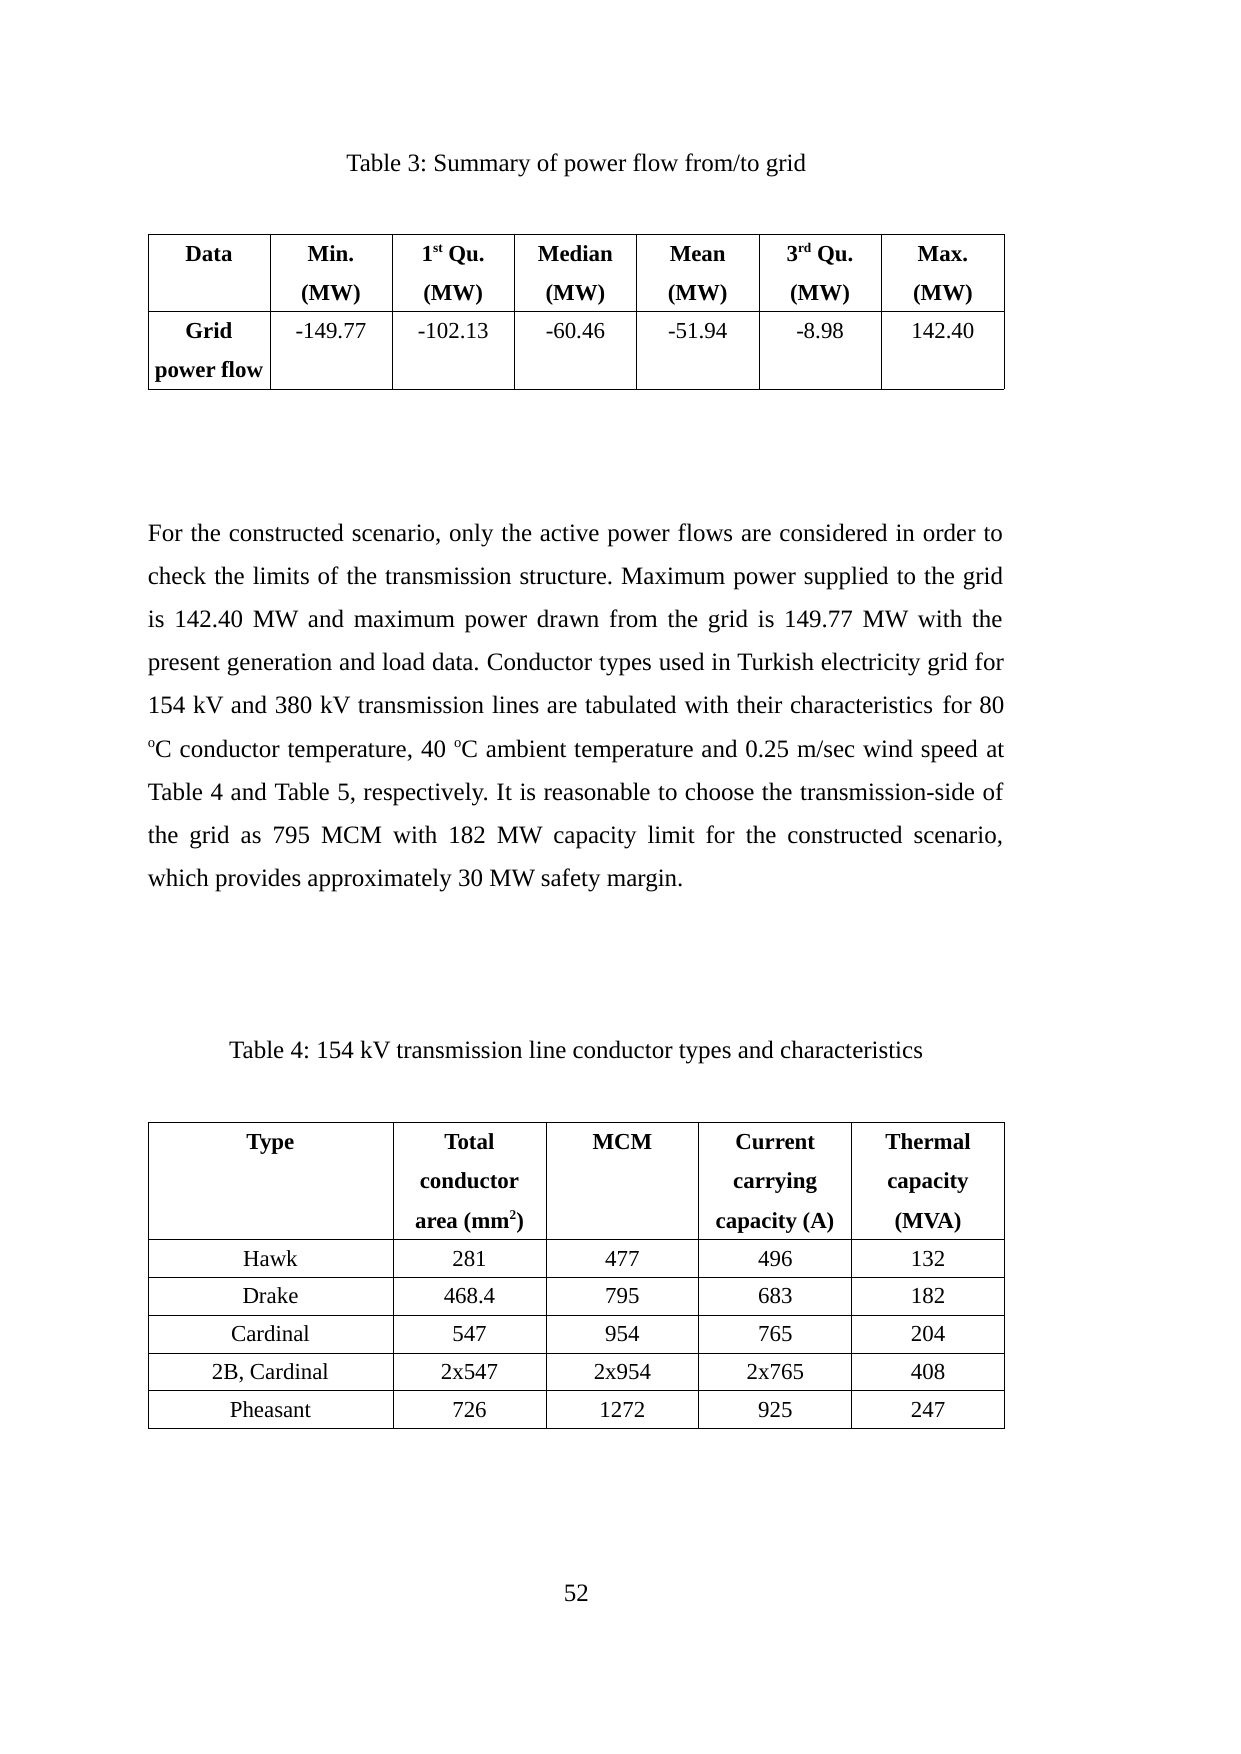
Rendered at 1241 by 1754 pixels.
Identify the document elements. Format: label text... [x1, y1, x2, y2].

table_cell 496 [699, 1240, 851, 1277]
table_header Total conductor area (mm2) [394, 1123, 546, 1239]
table_cell 954 [547, 1316, 698, 1352]
table_cell 182 [852, 1278, 1004, 1314]
table_cell Cardinal [149, 1316, 393, 1352]
table_cell -102.13 [393, 312, 514, 389]
table_cell -60.46 [515, 312, 636, 389]
text Table 4: 154 kV transmission line conductor types and characteristics [148, 1036, 1004, 1064]
table_cell 281 [394, 1240, 546, 1277]
table_cell 1272 [547, 1391, 698, 1428]
table_cell 204 [852, 1316, 1004, 1352]
table_cell Hawk [149, 1240, 393, 1277]
table_cell Drake [149, 1278, 393, 1314]
table_header Data [149, 235, 270, 311]
table_cell 726 [394, 1391, 546, 1428]
table_header Thermal capacity (MVA) [852, 1123, 1004, 1239]
table_cell 2B, Cardinal [149, 1354, 393, 1390]
table_cell 477 [547, 1240, 698, 1277]
table_header Min. (MW) [271, 235, 392, 311]
table_cell 2x954 [547, 1354, 698, 1390]
table_cell -149.77 [271, 312, 392, 389]
table_cell 132 [852, 1240, 1004, 1277]
table_header Max. (MW) [882, 235, 1004, 311]
table_cell 142.40 [882, 312, 1004, 389]
table_header 3rd Qu. (MW) [760, 235, 881, 311]
table_cell 408 [852, 1354, 1004, 1390]
table_cell 795 [547, 1278, 698, 1314]
table_cell 683 [699, 1278, 851, 1314]
text Table 3: Summary of power flow from/to grid [148, 148, 1004, 176]
table_cell 2x547 [394, 1354, 546, 1390]
table_cell Pheasant [149, 1391, 393, 1428]
text For the constructed scenario, only the active power flows are considered in order to check the limits of the transmission structure. Maximum power supplied to the grid is 142.40 MW and maximum power drawn from the grid is 149.77 MW with the present generation and load data. Conductor types used in Turkish electricity grid for 154 kV and 380 kV transmission lines are tabulated with their characteristics for 80 oC conductor temperature, 40 oC ambient temperature and 0.25 m/sec wind speed at Table 4 and Table 5, respectively. It is reasonable to choose the transmission-side of the grid as 795 MCM with 182 MW capacity limit for the constructed scenario, which provides approximately 30 MW safety margin. [148, 518, 1004, 892]
table_cell Grid power flow [149, 312, 270, 389]
table_header 1st Qu. (MW) [393, 235, 514, 311]
table_cell -51.94 [637, 312, 759, 389]
table_cell -8.98 [760, 312, 881, 389]
table_cell 925 [699, 1391, 851, 1428]
table_header MCM [547, 1123, 698, 1239]
table_cell 468.4 [394, 1278, 546, 1314]
table_cell 247 [852, 1391, 1004, 1428]
table_header Type [149, 1123, 393, 1239]
table_header Median (MW) [515, 235, 636, 311]
table_header Current carrying capacity (A) [699, 1123, 851, 1239]
table_header Mean (MW) [637, 235, 759, 311]
table_cell 547 [394, 1316, 546, 1352]
table_cell 765 [699, 1316, 851, 1352]
table_cell 2x765 [699, 1354, 851, 1390]
